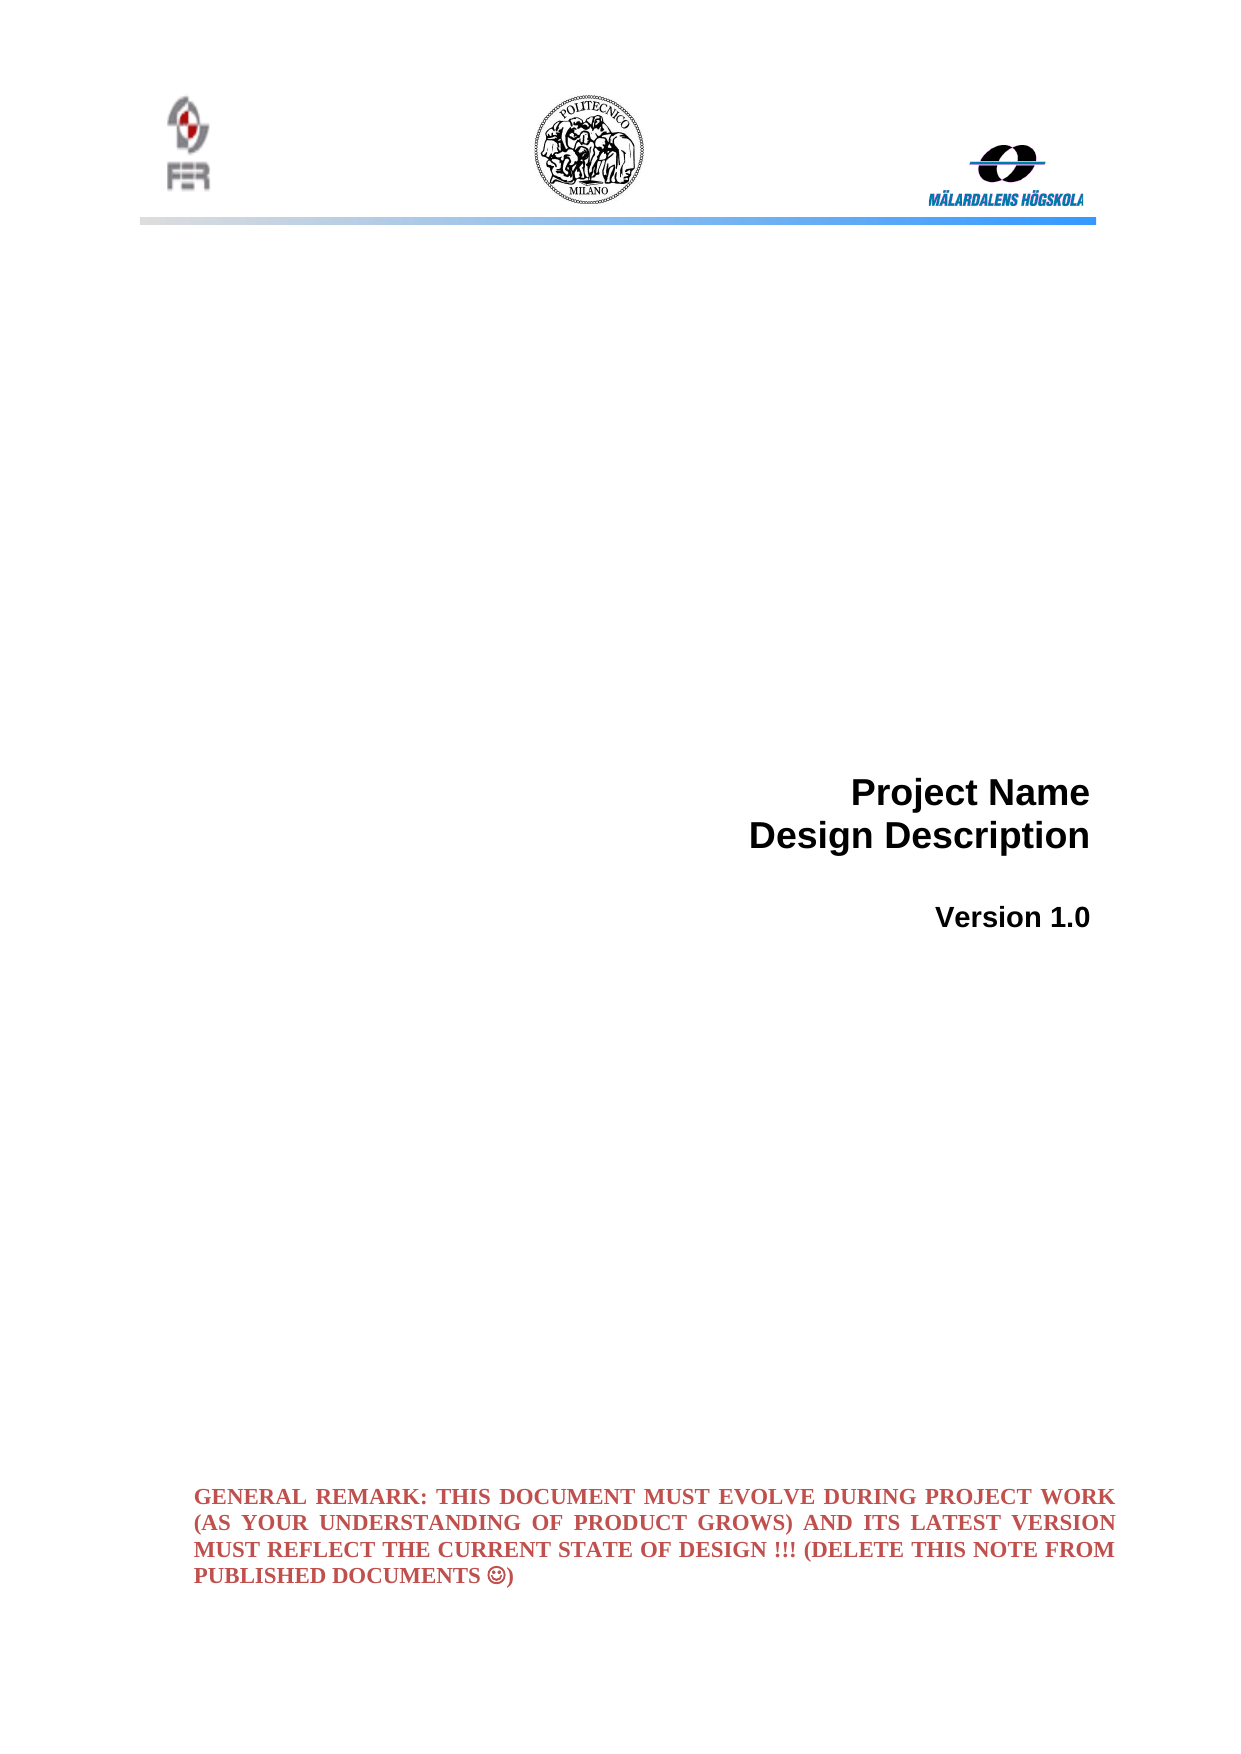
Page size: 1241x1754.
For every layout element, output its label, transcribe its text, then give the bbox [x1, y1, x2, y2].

title Version 1.0 [150, 900, 1090, 933]
picture [928, 145, 1084, 206]
text GENERAL REMARK: THIS DOCUMENT MUST EVOLVE DURING PROJECT WORK (AS YOUR UNDERSTANDING OF PRODUCT GROWS) AND ITS LATEST VERSION MUST REFLECT THE CURRENT STATE OF DESIGN !!! (DELETE THIS NOTE FROM PUBLISHED DOCUMENTS ) [194, 1483, 1117, 1588]
picture [166, 84, 211, 204]
title Design Description [150, 813, 1090, 857]
picture [534, 95, 645, 204]
title Project Name [150, 770, 1090, 813]
